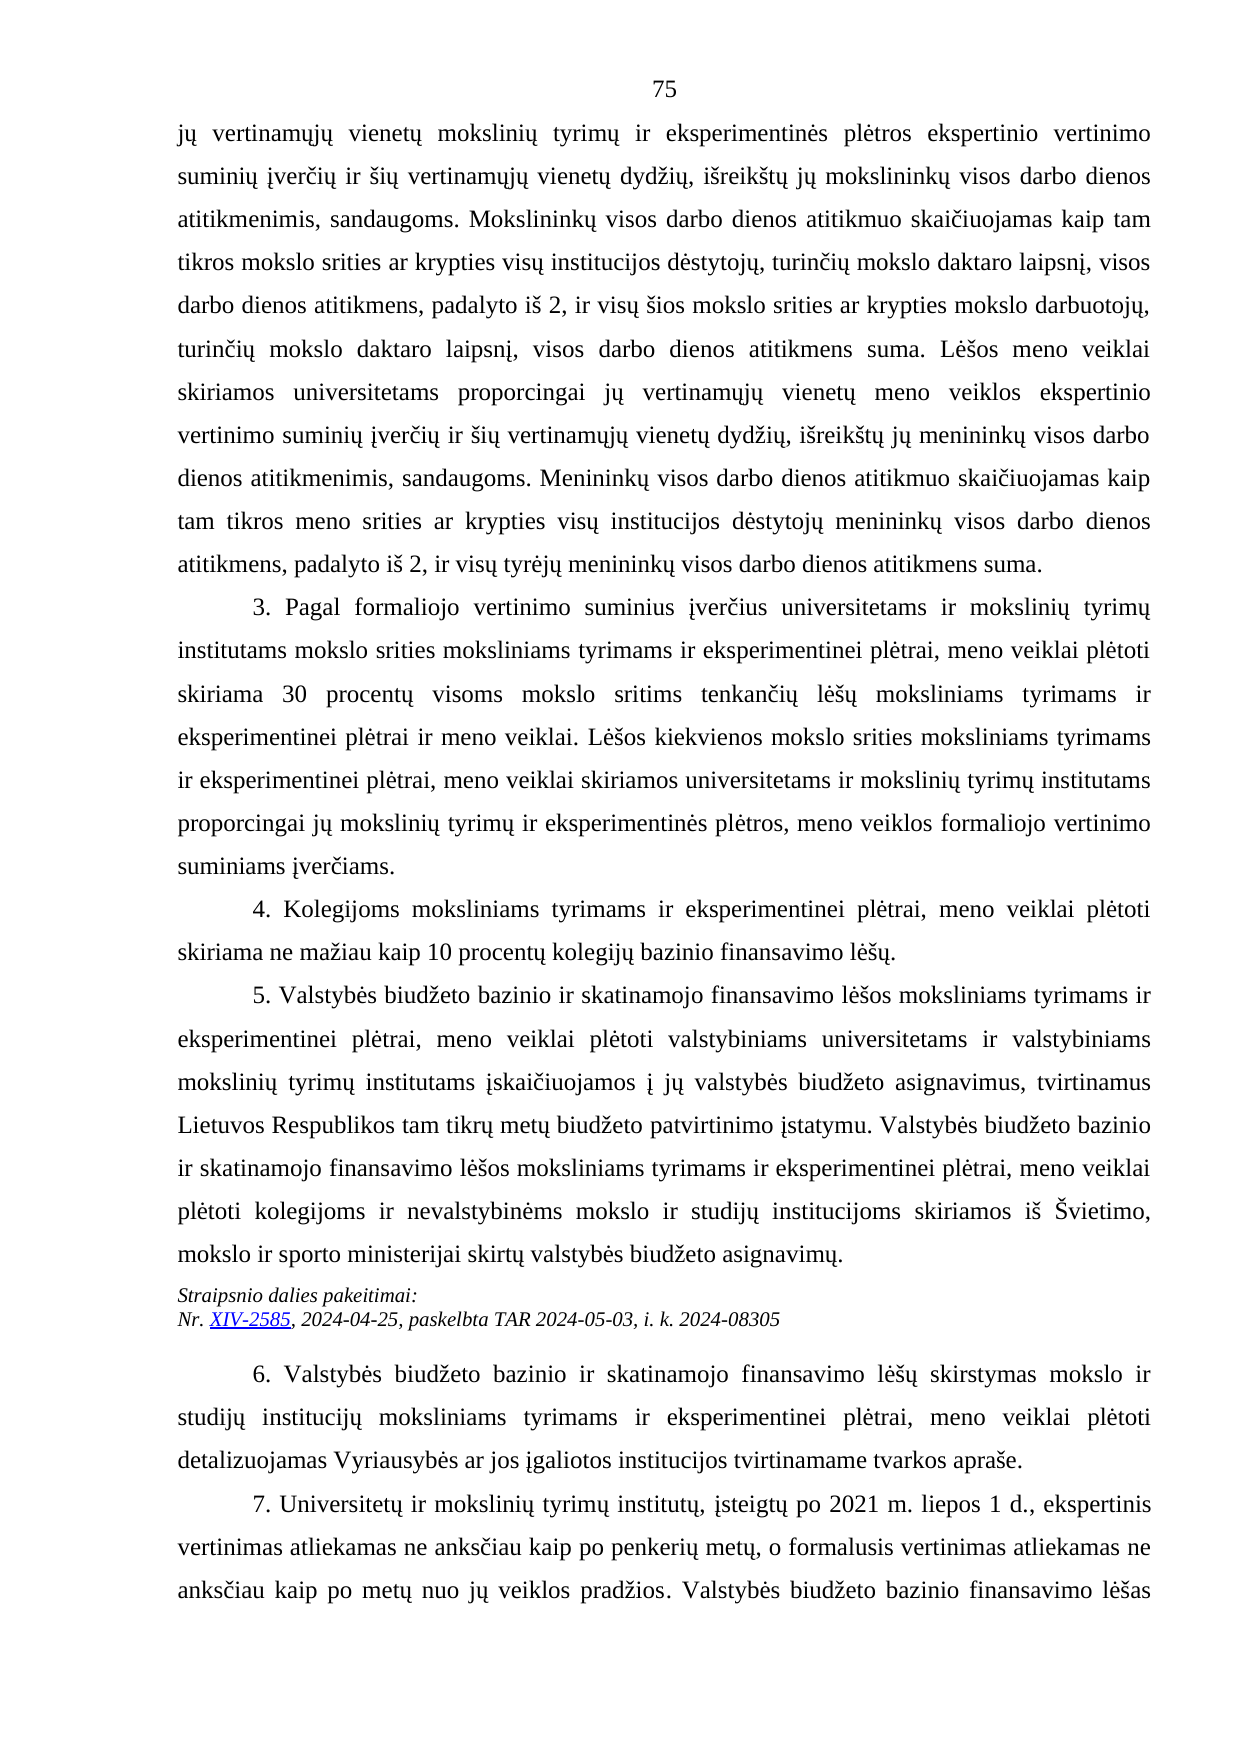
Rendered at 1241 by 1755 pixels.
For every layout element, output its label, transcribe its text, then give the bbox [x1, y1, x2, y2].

text jų vertinamųjų vienetų mokslinių tyrimų ir eksperimentinės plėtros ekspertinio vertinimo suminių įverčių ir šių vertinamųjų vienetų dydžių, išreikštų jų mokslininkų visos darbo dienos atitikmenimis, sandaugoms. Mokslininkų visos darbo dienos atitikmuo skaičiuojamas kaip tam tikros mokslo srities ar krypties visų institucijos dėstytojų, turinčių mokslo daktaro laipsnį, visos darbo dienos atitikmens, padalyto iš 2, ir visų šios mokslo srities ar krypties mokslo darbuotojų, turinčių mokslo daktaro laipsnį, visos darbo dienos atitikmens suma. Lėšos meno veiklai skiriamos universitetams proporcingai jų vertinamųjų vienetų meno veiklos ekspertinio vertinimo suminių įverčių ir šių vertinamųjų vienetų dydžių, išreikštų jų menininkų visos darbo dienos atitikmenimis, sandaugoms. Menininkų visos darbo dienos atitikmuo skaičiuojamas kaip tam tikros meno srities ar krypties visų institucijos dėstytojų menininkų visos darbo dienos atitikmens, padalyto iš 2, ir visų tyrėjų menininkų visos darbo dienos atitikmens suma. [177, 118, 1152, 578]
text Nr. XIV-2585, 2024-04-25, paskelbta TAR 2024-05-03, i. k. 2024-08305 [177, 1307, 1152, 1331]
text Straipsnio dalies pakeitimai: [177, 1282, 1152, 1307]
text 5. Valstybės biudžeto bazinio ir skatinamojo finansavimo lėšos moksliniams tyrimams ir eksperimentinei plėtrai, meno veiklai plėtoti valstybiniams universitetams ir valstybiniams mokslinių tyrimų institutams įskaičiuojamos į jų valstybės biudžeto asignavimus, tvirtinamus Lietuvos Respublikos tam tikrų metų biudžeto patvirtinimo įstatymu. Valstybės biudžeto bazinio ir skatinamojo finansavimo lėšos moksliniams tyrimams ir eksperimentinei plėtrai, meno veiklai plėtoti kolegijoms ir nevalstybinėms mokslo ir studijų institucijoms skiriamos iš Švietimo, mokslo ir sporto ministerijai skirtų valstybės biudžeto asignavimų. [177, 981, 1152, 1268]
text 3. Pagal formaliojo vertinimo suminius įverčius universitetams ir mokslinių tyrimų institutams mokslo srities moksliniams tyrimams ir eksperimentinei plėtrai, meno veiklai plėtoti skiriama 30 procentų visoms mokslo sritims tenkančių lėšų moksliniams tyrimams ir eksperimentinei plėtrai ir meno veiklai. Lėšos kiekvienos mokslo srities moksliniams tyrimams ir eksperimentinei plėtrai, meno veiklai skiriamos universitetams ir mokslinių tyrimų institutams proporcingai jų mokslinių tyrimų ir eksperimentinės plėtros, meno veiklos formaliojo vertinimo suminiams įverčiams. [177, 592, 1152, 880]
text 7. Universitetų ir mokslinių tyrimų institutų, įsteigtų po 2021 m. liepos 1 d., ekspertinis vertinimas atliekamas ne anksčiau kaip po penkerių metų, o formalusis vertinimas atliekamas ne anksčiau kaip po metų nuo jų veiklos pradžios. Valstybės biudžeto bazinio finansavimo lėšas [177, 1489, 1152, 1604]
text 6. Valstybės biudžeto bazinio ir skatinamojo finansavimo lėšų skirstymas mokslo ir studijų institucijų moksliniams tyrimams ir eksperimentinei plėtrai, meno veiklai plėtoti detalizuojamas Vyriausybės ar jos įgaliotos institucijos tvirtinamame tvarkos apraše. [177, 1359, 1152, 1474]
text 4. Kolegijoms moksliniams tyrimams ir eksperimentinei plėtrai, meno veiklai plėtoti skiriama ne mažiau kaip 10 procentų kolegijų bazinio finansavimo lėšų. [177, 894, 1152, 966]
